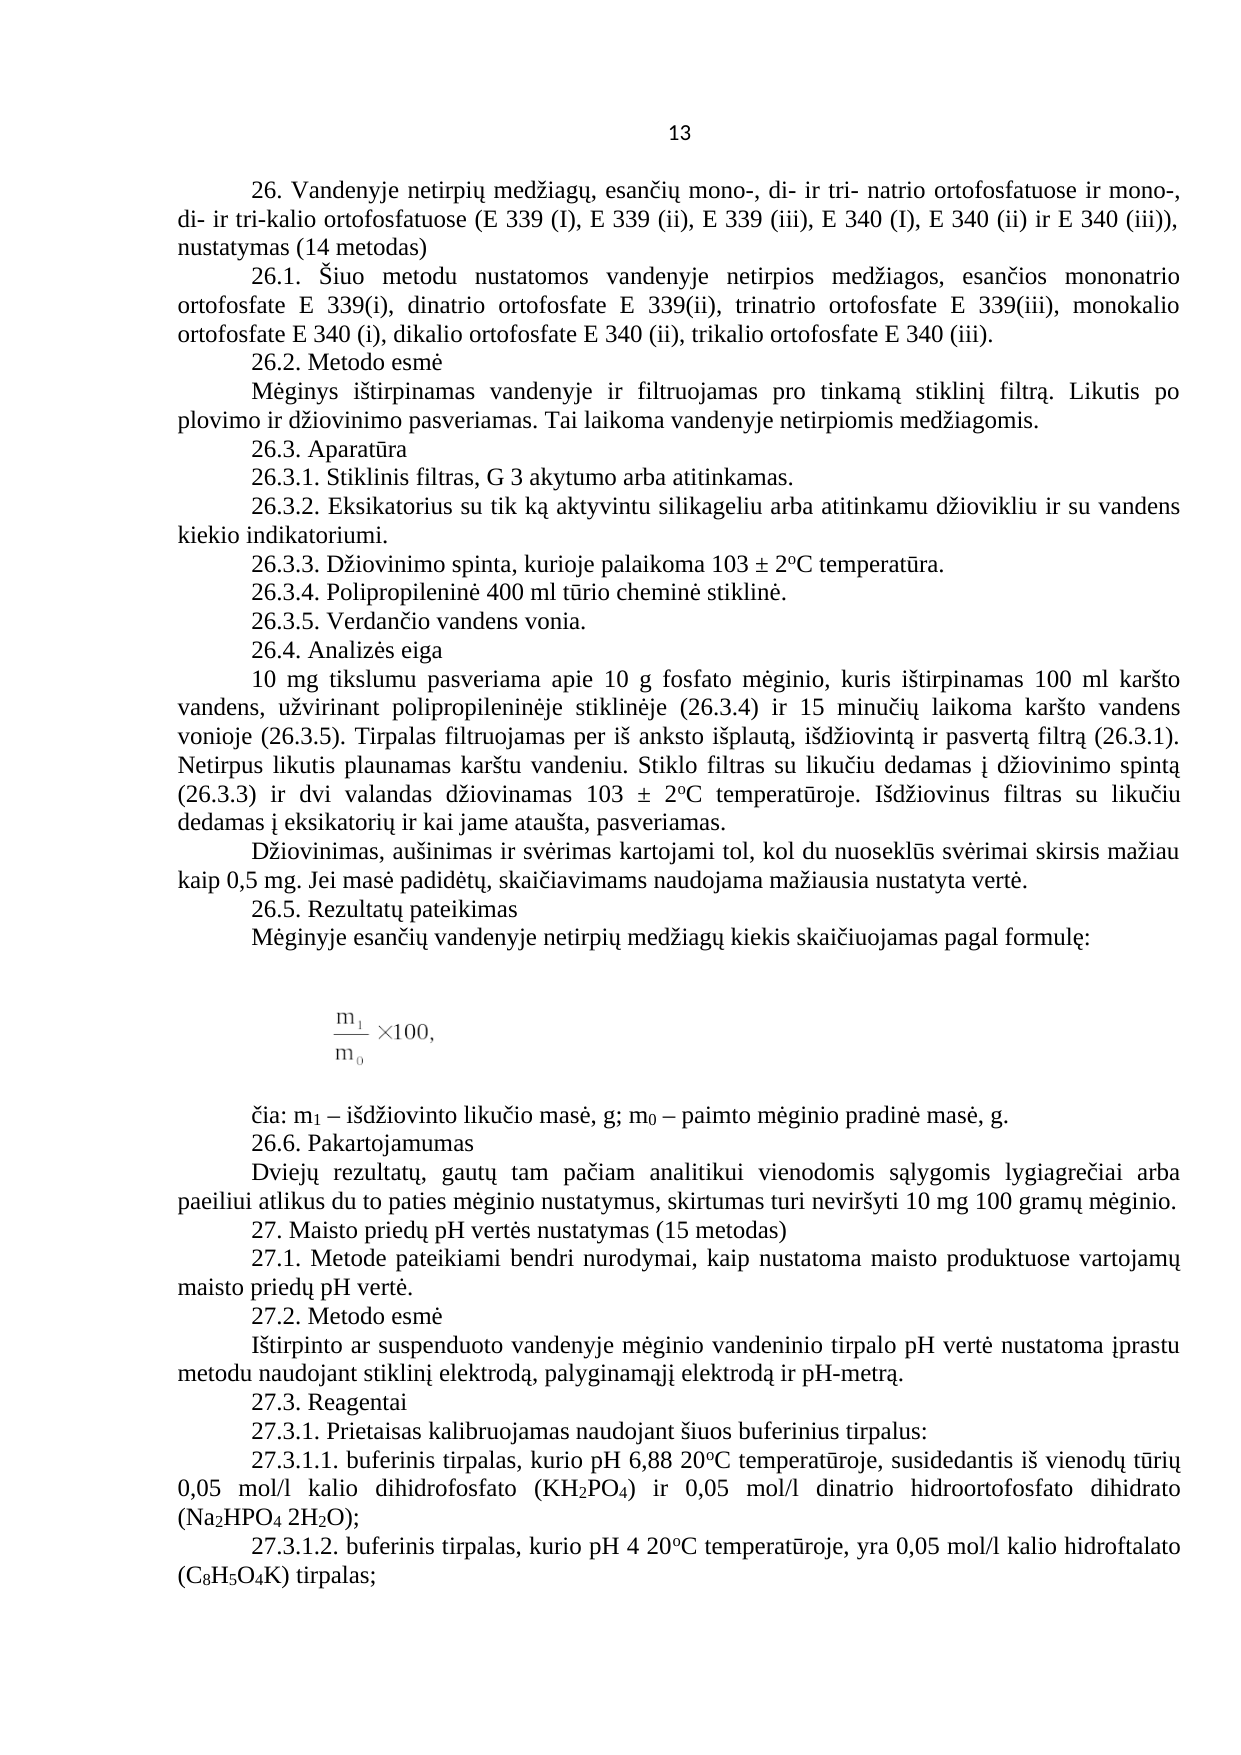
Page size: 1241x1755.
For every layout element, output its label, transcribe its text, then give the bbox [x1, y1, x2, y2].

text Dviejų rezultatų, gautų tam pačiam analitikui vienodomis sąlygomis lygiagrečiai arba paeiliui atlikus du to paties mėginio nustatymus, skirtumas turi neviršyti 10 mg 100 gramų mėginio. [177, 1157, 1181, 1215]
text 26.3.3. Džiovinimo spinta, kurioje palaikoma 103 ± 2oC temperatūra. [177, 549, 1181, 577]
text Mėginyje esančių vandenyje netirpių medžiagų kiekis skaičiuojamas pagal formulę: [177, 922, 1181, 951]
text 26.3.1. Stiklinis filtras, G 3 akytumo arba atitinkamas. [177, 462, 1181, 491]
text 10 mg tikslumu pasveriama apie 10 g fosfato mėginio, kuris ištirpinamas 100 ml karšto vandens, užvirinant polipropileninėje stiklinėje (26.3.4) ir 15 minučių laikoma karšto vandens vonioje (26.3.5). Tirpalas filtruojamas per iš anksto išplautą, išdžiovintą ir pasvertą filtrą (26.3.1). Netirpus likutis plaunamas karštu vandeniu. Stiklo filtras su likučiu dedamas į džiovinimo spintą (26.3.3) ir dvi valandas džiovinamas 103 ± 2oC temperatūroje. Išdžiovinus filtras su likučiu dedamas į eksikatorių ir kai jame ataušta, pasveriamas. [177, 664, 1181, 836]
text 27.2. Metodo esmė [177, 1301, 1181, 1330]
text 26.5. Rezultatų pateikimas [177, 894, 1181, 922]
text 26.3.5. Verdančio vandens vonia. [177, 606, 1181, 635]
text 26.3.2. Eksikatorius su tik ką aktyvintu silikageliu arba atitinkamu džiovikliu ir su vandens kiekio indikatoriumi. [177, 491, 1181, 549]
text 27.1. Metode pateikiami bendri nurodymai, kaip nustatoma maisto produktuose vartojamų maisto priedų pH vertė. [177, 1243, 1181, 1301]
text 26.3. Aparatūra [177, 434, 1181, 462]
text 27.3.1. Prietaisas kalibruojamas naudojant šiuos buferinius tirpalus: [177, 1416, 1181, 1445]
text 26.3.4. Polipropileninė 400 ml tūrio cheminė stiklinė. [177, 577, 1181, 606]
text 27. Maisto priedų pH vertės nustatymas (15 metodas) [177, 1215, 1181, 1243]
text 26.6. Pakartojamumas [177, 1128, 1181, 1157]
text Ištirpinto ar suspenduoto vandenyje mėginio vandeninio tirpalo pH vertė nustatoma įprastu metodu naudojant stiklinį elektrodą, palyginamąjį elektrodą ir pH-metrą. [177, 1330, 1181, 1387]
text 27.3. Reagentai [177, 1387, 1181, 1416]
text 26. Vandenyje netirpių medžiagų, esančių mono-, di- ir tri- natrio ortofosfatuose ir mono-, di- ir tri-kalio ortofosfatuose (E 339 (I), E 339 (ii), E 339 (iii), E 340 (I), E 340 (ii) ir E 340 (iii)), nustatymas (14 metodas) [177, 175, 1181, 261]
text Džiovinimas, aušinimas ir svėrimas kartojami tol, kol du nuoseklūs svėrimai skirsis mažiau kaip 0,5 mg. Jei masė padidėtų, skaičiavimams naudojama mažiausia nustatyta vertė. [177, 836, 1181, 894]
text čia: m1 – išdžiovinto likučio masė, g; m0 – paimto mėginio pradinė masė, g. [177, 1100, 1181, 1128]
text 27.3.1.1. buferinis tirpalas, kurio pH 6,88 20oC temperatūroje, susidedantis iš vienodų tūrių 0,05 mol/l kalio dihidrofosfato (KH2PO4) ir 0,05 mol/l dinatrio hidroortofosfato dihidrato (Na2HPO4 2H2O); [177, 1445, 1181, 1531]
text 27.3.1.2. buferinis tirpalas, kurio pH 4 20oC temperatūroje, yra 0,05 mol/l kalio hidroftalato (C8H5O4K) tirpalas; [177, 1531, 1181, 1588]
text Mėginys ištirpinamas vandenyje ir filtruojamas pro tinkamą stiklinį filtrą. Likutis po plovimo ir džiovinimo pasveriamas. Tai laikoma vandenyje netirpiomis medžiagomis. [177, 376, 1181, 434]
text 26.1. Šiuo metodu nustatomos vandenyje netirpios medžiagos, esančios mononatrio ortofosfate E 339(i), dinatrio ortofosfate E 339(ii), trinatrio ortofosfate E 339(iii), monokalio ortofosfate E 340 (i), dikalio ortofosfate E 340 (ii), trikalio ortofosfate E 340 (iii). [177, 261, 1181, 347]
text 26.4. Analizės eiga [177, 635, 1181, 664]
text 26.2. Metodo esmė [177, 347, 1181, 376]
